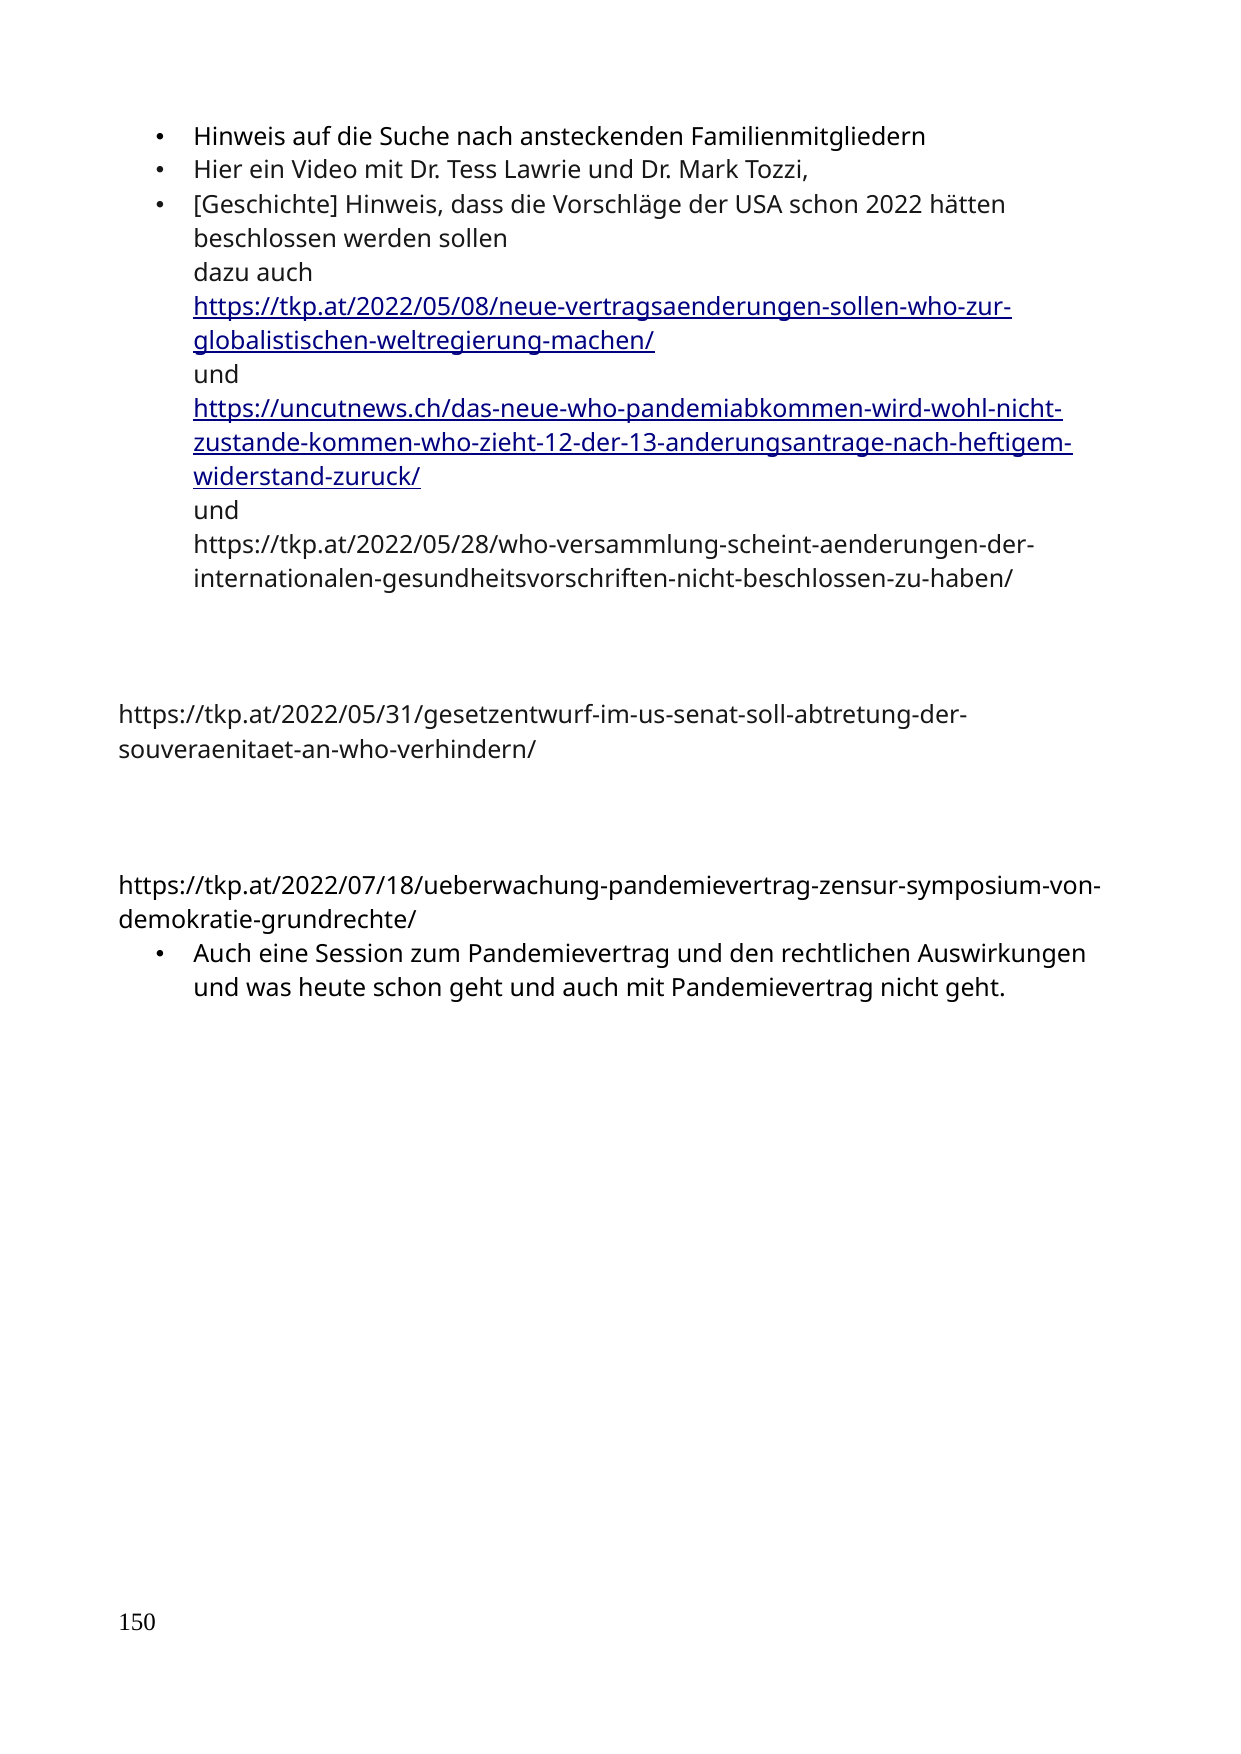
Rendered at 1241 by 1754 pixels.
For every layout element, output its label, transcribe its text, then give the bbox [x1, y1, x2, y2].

list Auch eine Session zum Pandemievertrag und den rechtlichen Auswirkungen und was heute schon geht und auch mit Pandemievertrag nicht geht. [156, 936, 1122, 1004]
list Hier ein Video mit Dr. Tess Lawrie und Dr. Mark Tozzi, [156, 152, 1122, 186]
list Hinweis auf die Suche nach ansteckenden Familienmitgliedern [156, 118, 1122, 152]
list [Geschichte] Hinweis, dass die Vorschläge der USA schon 2022 hätten beschlossen werden sollen dazu auch https://tkp.at/2022/05/08/neue-vertragsaenderungen-sollen-who-zur-globalistischen-weltregierung-machen/ und https://uncutnews.ch/das-neue-who-pandemiabkommen-wird-wohl-nicht-zustande-kommen-who-zieht-12-der-13-anderungsantrage-nach-heftigem-widerstand-zuruck/ und https://tkp.at/2022/05/28/who-versammlung-scheint-aenderungen-der-internationalen-gesundheitsvorschriften-nicht-beschlossen-zu-haben/ [156, 186, 1122, 595]
text https://tkp.at/2022/07/18/ueberwachung-pandemievertrag-zensur-symposium-von-demokratie-grundrechte/ [118, 867, 1122, 936]
text https://tkp.at/2022/05/31/gesetzentwurf-im-us-senat-soll-abtretung-der-souveraenitaet-an-who-verhindern/ [118, 697, 1122, 765]
